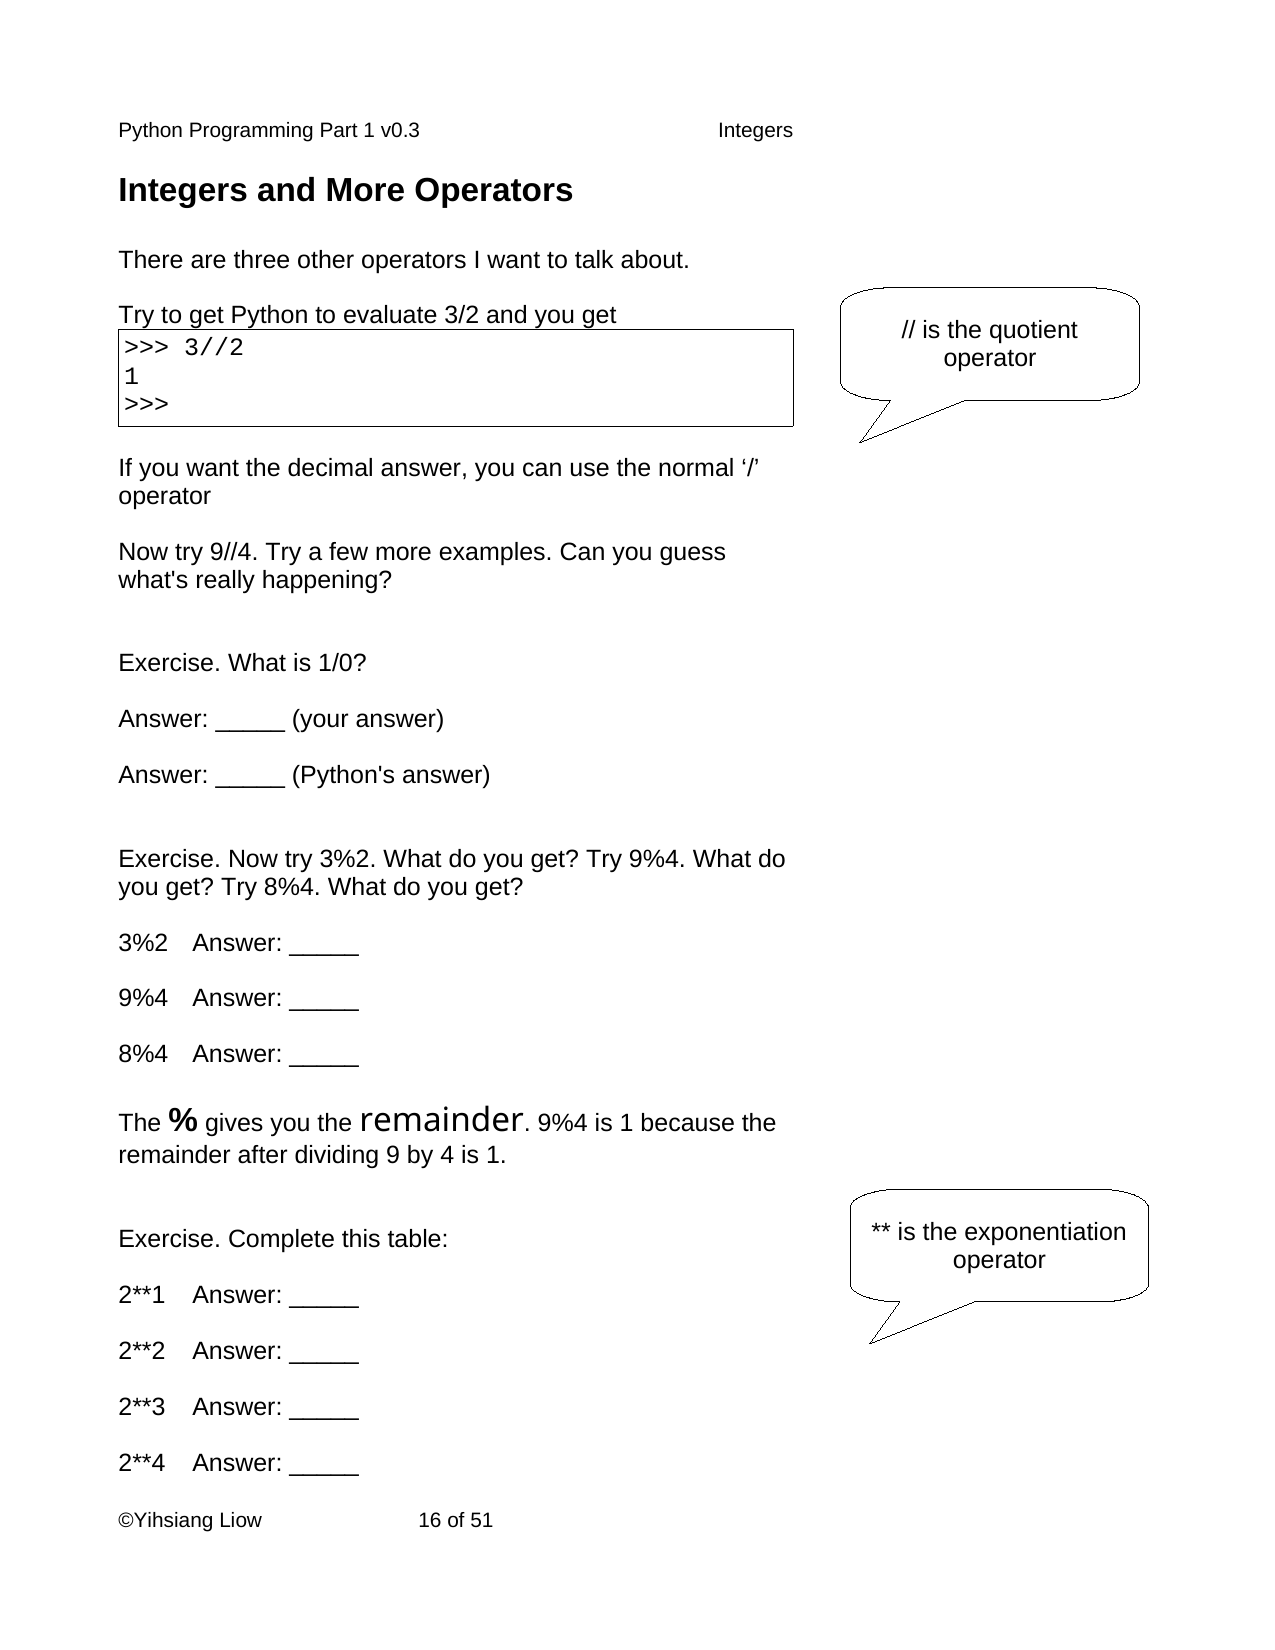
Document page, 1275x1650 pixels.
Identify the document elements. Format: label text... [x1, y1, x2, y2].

text Integers and More Operators [118, 171, 793, 208]
table_header >>> 3//2 1 >>> [119, 330, 793, 426]
text 8%4 Answer: _____ [118, 1040, 793, 1068]
text If you want the decimal answer, you can use the normal ‘/’ operator [118, 454, 793, 509]
text Exercise. Now try 3%2. What do you get? Try 9%4. What do you get? Try 8%4. What do you get? [118, 844, 793, 900]
text There are three other operators I want to talk about. [118, 245, 793, 273]
text Exercise. What is 1/0? [118, 649, 793, 677]
text 2**3 Answer: _____ [118, 1392, 793, 1420]
text Answer: _____ (your answer) [118, 705, 793, 733]
text 9%4 Answer: _____ [118, 984, 793, 1012]
text Exercise. Complete this table: [118, 1225, 793, 1253]
text 2**4 Answer: _____ [118, 1448, 793, 1476]
text The % gives you the remainder. 9%4 is 1 because the remainder after dividing 9 by 4 is 1. [118, 1096, 793, 1169]
text 3%2 Answer: _____ [118, 928, 793, 956]
text Answer: _____ (Python's answer) [118, 761, 793, 789]
text Now try 9//4. Try a few more examples. Can you guess what's really happening? [118, 537, 793, 593]
text Try to get Python to evaluate 3/2 and you get [118, 301, 793, 329]
text 2**1 Answer: _____ [118, 1281, 793, 1309]
text 2**2 Answer: _____ [118, 1337, 793, 1364]
